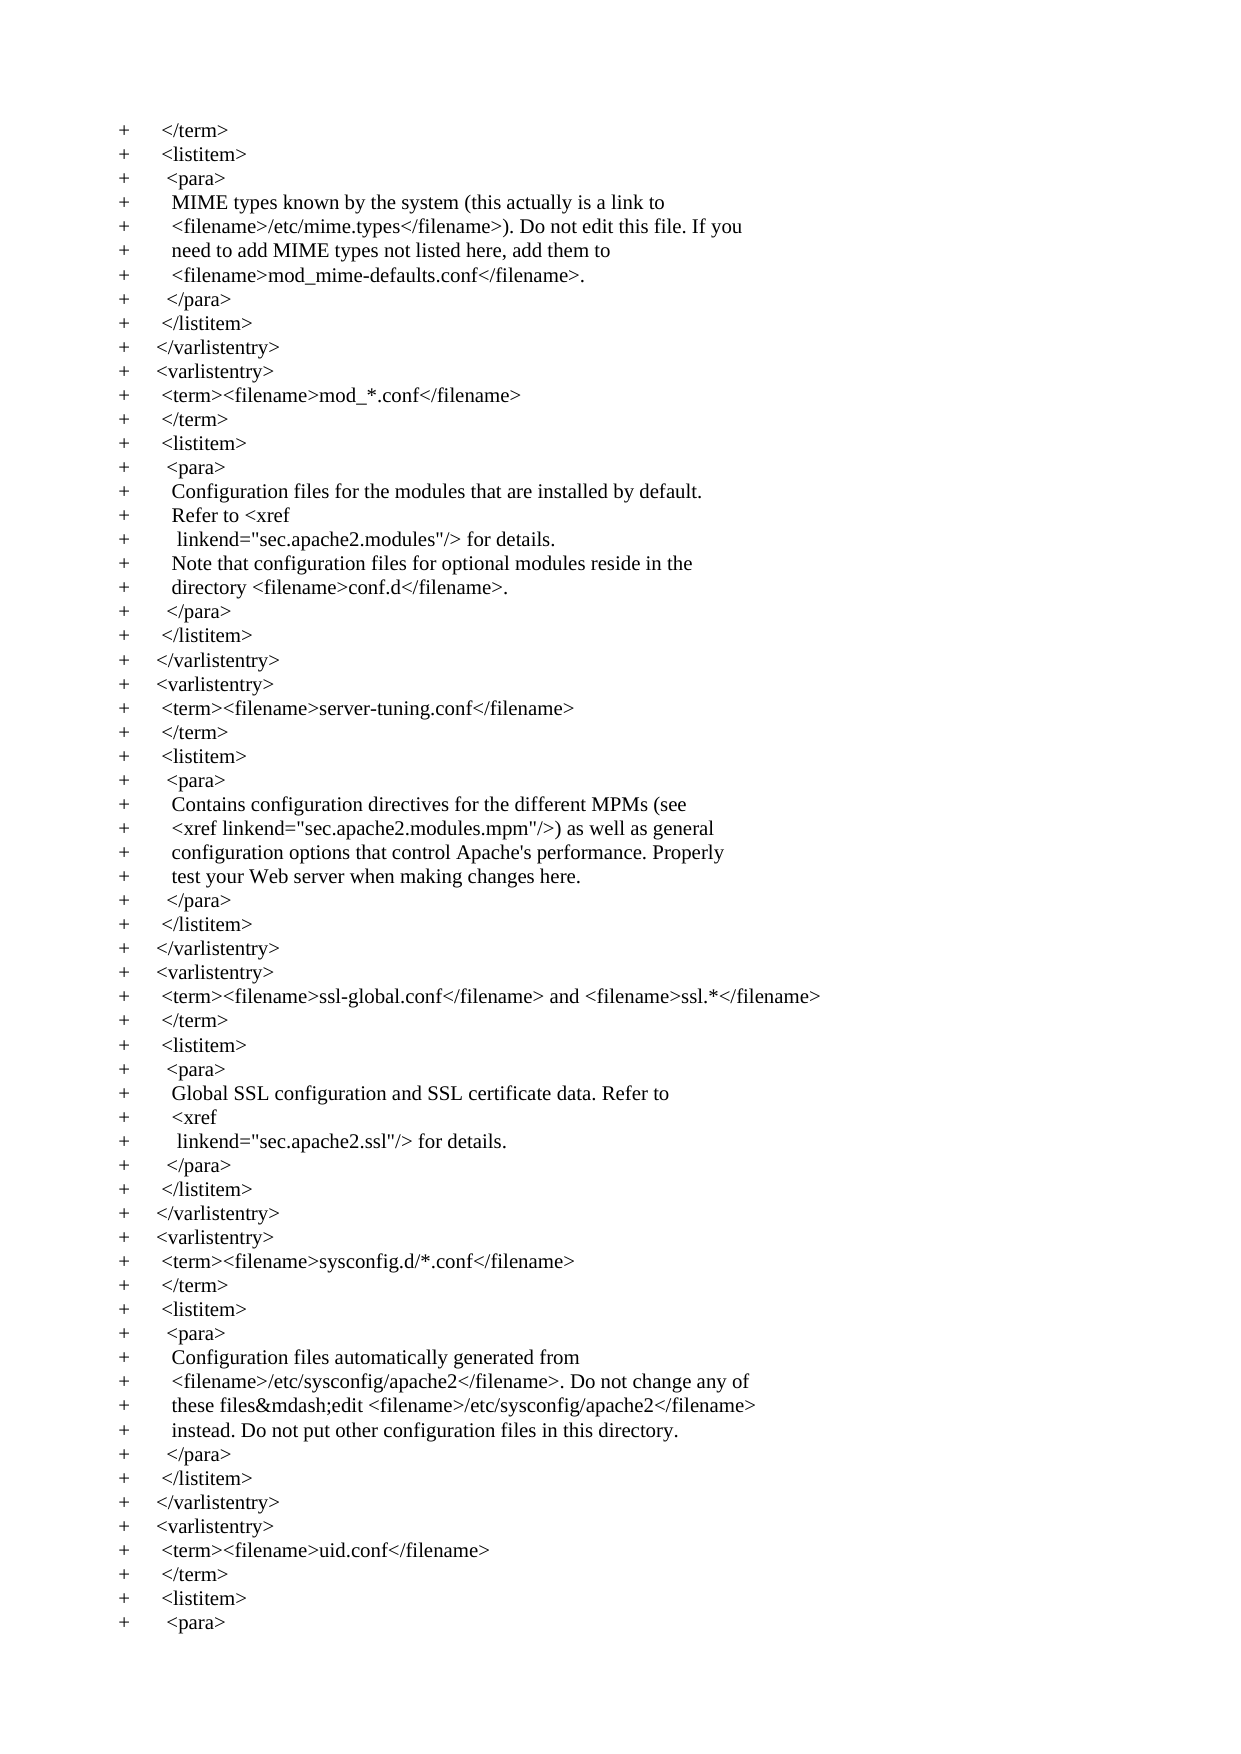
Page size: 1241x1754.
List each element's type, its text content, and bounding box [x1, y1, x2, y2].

text + </para> [118, 1442, 1122, 1466]
text + <varlistentry> [118, 359, 1122, 383]
text + <listitem> [118, 1032, 1122, 1057]
text + <listitem> [118, 431, 1122, 455]
text + </para> [118, 287, 1122, 311]
text + Note that configuration files for optional modules reside in the [118, 551, 1122, 575]
text + <listitem> [118, 1297, 1122, 1321]
text + </listitem> [118, 623, 1122, 647]
text + <para> [118, 166, 1122, 190]
text + linkend="sec.apache2.modules"/> for details. [118, 527, 1122, 551]
text + <para> [118, 768, 1122, 792]
text + </term> [118, 1273, 1122, 1297]
text + <varlistentry> [118, 960, 1122, 984]
text + </varlistentry> [118, 936, 1122, 960]
text + Refer to <xref [118, 503, 1122, 527]
text + <varlistentry> [118, 1514, 1122, 1538]
text + </term> [118, 118, 1122, 142]
text + Configuration files for the modules that are installed by default. [118, 479, 1122, 503]
text + <varlistentry> [118, 672, 1122, 696]
text + <term><filename>uid.conf</filename> [118, 1538, 1122, 1562]
text + Global SSL configuration and SSL certificate data. Refer to [118, 1081, 1122, 1105]
text + </listitem> [118, 912, 1122, 936]
text + <varlistentry> [118, 1225, 1122, 1249]
text + </listitem> [118, 311, 1122, 335]
text + test your Web server when making changes here. [118, 864, 1122, 888]
text + <xref [118, 1105, 1122, 1129]
text + instead. Do not put other configuration files in this directory. [118, 1417, 1122, 1442]
text + <para> [118, 1057, 1122, 1081]
text + </term> [118, 720, 1122, 744]
text + </para> [118, 1153, 1122, 1177]
text + </varlistentry> [118, 1201, 1122, 1225]
text + <para> [118, 1321, 1122, 1345]
text + </varlistentry> [118, 647, 1122, 672]
text + Configuration files automatically generated from [118, 1345, 1122, 1369]
text + directory <filename>conf.d</filename>. [118, 575, 1122, 599]
text + <term><filename>mod_*.conf</filename> [118, 383, 1122, 407]
text + </varlistentry> [118, 335, 1122, 359]
text + </term> [118, 407, 1122, 431]
text + </para> [118, 599, 1122, 623]
text + </para> [118, 888, 1122, 912]
text + <para> [118, 1610, 1122, 1634]
text + </listitem> [118, 1466, 1122, 1490]
text + <filename>mod_mime-defaults.conf</filename>. [118, 262, 1122, 287]
text + </term> [118, 1008, 1122, 1032]
text + <xref linkend="sec.apache2.modules.mpm"/>) as well as general [118, 816, 1122, 840]
text + these files&mdash;edit <filename>/etc/sysconfig/apache2</filename> [118, 1393, 1122, 1417]
text + <filename>/etc/sysconfig/apache2</filename>. Do not change any of [118, 1369, 1122, 1393]
text + MIME types known by the system (this actually is a link to [118, 190, 1122, 214]
text + linkend="sec.apache2.ssl"/> for details. [118, 1129, 1122, 1153]
text + Contains configuration directives for the different MPMs (see [118, 792, 1122, 816]
text + <listitem> [118, 1586, 1122, 1610]
text + configuration options that control Apache's performance. Properly [118, 840, 1122, 864]
text + </varlistentry> [118, 1490, 1122, 1514]
text + <filename>/etc/mime.types</filename>). Do not edit this file. If you [118, 214, 1122, 238]
text + <term><filename>ssl-global.conf</filename> and <filename>ssl.*</filename> [118, 984, 1122, 1008]
text + <para> [118, 455, 1122, 479]
text + <listitem> [118, 744, 1122, 768]
text + </term> [118, 1562, 1122, 1586]
text + need to add MIME types not listed here, add them to [118, 238, 1122, 262]
text + <term><filename>server-tuning.conf</filename> [118, 696, 1122, 720]
text + </listitem> [118, 1177, 1122, 1201]
text + <term><filename>sysconfig.d/*.conf</filename> [118, 1249, 1122, 1273]
text + <listitem> [118, 142, 1122, 166]
